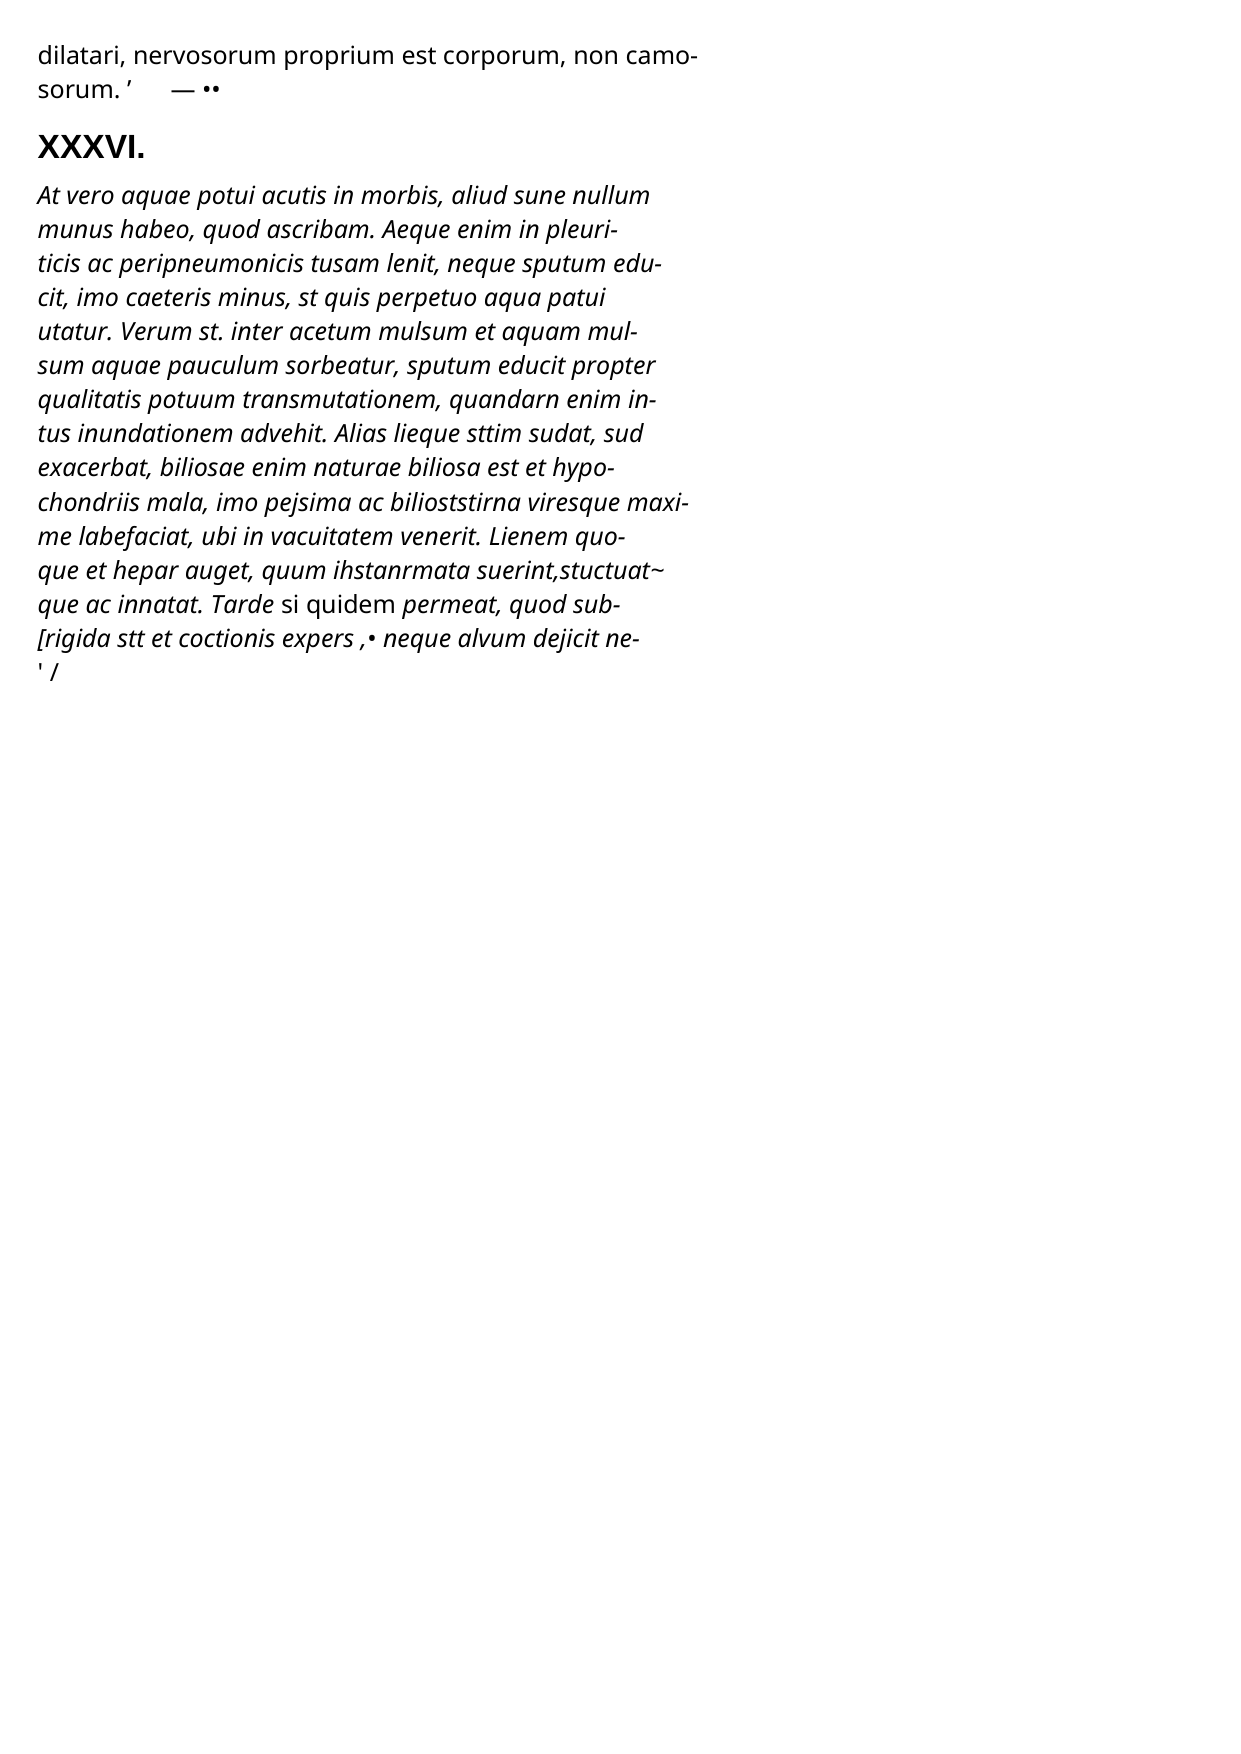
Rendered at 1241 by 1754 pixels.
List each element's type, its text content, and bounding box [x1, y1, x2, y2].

subtitle XXXVI. [37, 126, 1203, 165]
text dilatari, nervosorum proprium est corporum, non camo- sorum. ’ — •• [37, 37, 1203, 106]
text At vero aquae potui acutis in morbis, aliud sune nullum munus habeo, quod ascribam. Aeque enim in pleuri- ticis ac peripneumonicis tusam lenit, neque sputum edu- cit, imo caeteris minus, st quis perpetuo aqua patui utatur. Verum st. inter acetum mulsum et aquam mul- sum aquae pauculum sorbeatur, sputum educit propter qualitatis potuum transmutationem, quandarn enim in- tus inundationem advehit. Alias lieque sttim sudat, sud exacerbat, biliosae enim naturae biliosa est et hypo- chondriis mala, imo pejsima ac bilioststirna viresque maxi- me labefaciat, ubi in vacuitatem venerit. Lienem quo- que et hepar auget, quum ihstanrmata suerint,stuctuat~ que ac innatat. Tarde si quidem permeat, quod sub- [rigida stt et coctionis expers ,• neque alvum dejicit ne- ' / [37, 178, 1203, 688]
